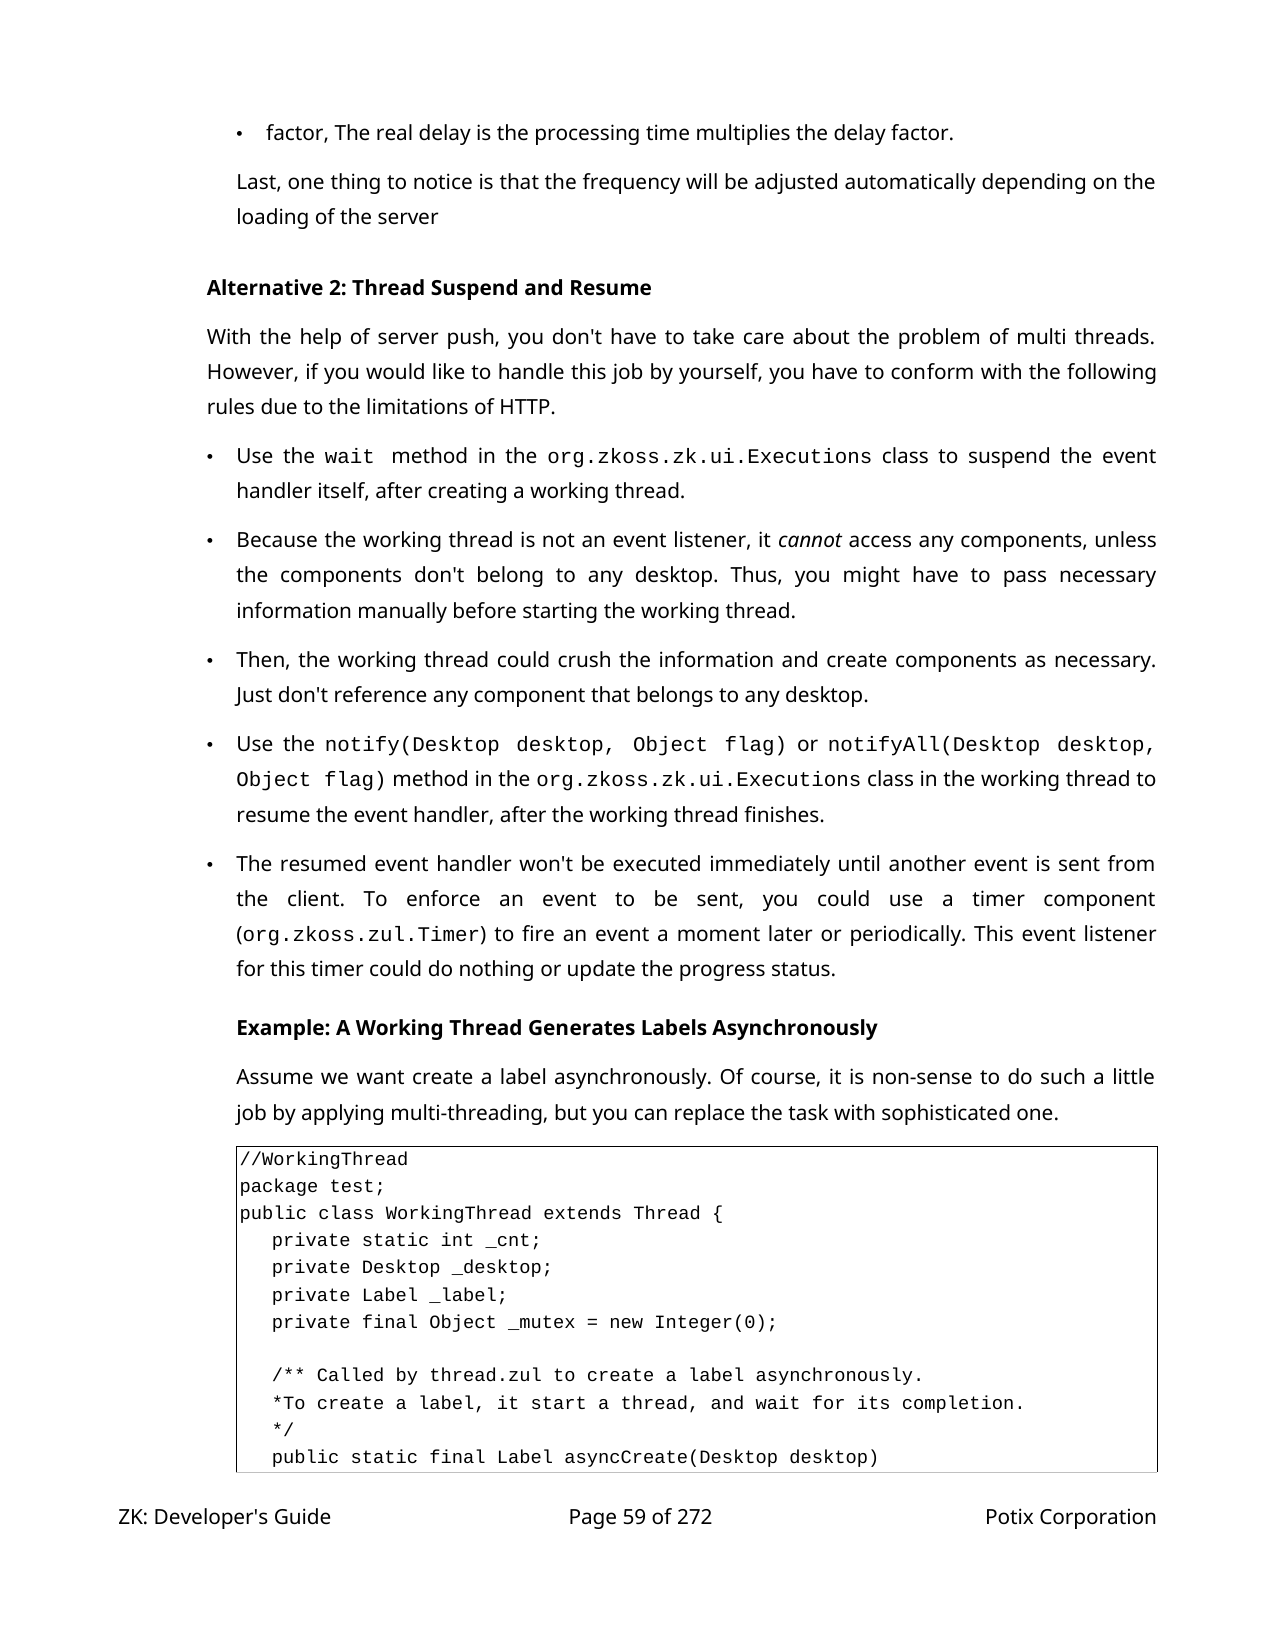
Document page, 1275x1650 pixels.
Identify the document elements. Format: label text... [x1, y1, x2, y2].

text *To create a label, it start a thread, and wait for its completion. [237, 1391, 1157, 1415]
text private Label _label; [237, 1282, 1157, 1307]
text With the help of server push, you don't have to take care about the problem of multi threads. However, if you would like to handle this job by yourself, you have to conform with the following rules due to the limitations of HTTP. [207, 322, 1157, 420]
subtitle Alternative 2: Thread Suspend and Resume [207, 273, 1157, 301]
text */ [237, 1418, 1157, 1442]
text public class WorkingThread extends Thread { [237, 1201, 1157, 1225]
text /** Called by thread.zul to create a label asynchronously. [237, 1337, 1157, 1388]
list Use the notify(Desktop desktop, Object flag) or notifyAll(Desktop desktop, Object flag) method in the org.zkoss.zk.ui.Executions class in the working thread to resume the event handler, after the working thread finishes. [207, 729, 1157, 828]
text Assume we want create a label asynchronously. Of course, it is non-sense to do such a little job by applying multi-threading, but you can replace the task with sophisticated one. [236, 1062, 1157, 1126]
text private final Object _mutex = new Integer(0); [237, 1309, 1157, 1334]
text public static final Label asyncCreate(Desktop desktop) [237, 1445, 1157, 1472]
text Last, one thing to notice is that the frequency will be adjusted automatically depending on the loading of the server [236, 167, 1157, 230]
list Then, the working thread could crush the information and create components as necessary. Just don't reference any component that belongs to any desktop. [207, 645, 1157, 708]
list Use the wait method in the org.zkoss.zk.ui.Executions class to suspend the event handler itself, after creating a working thread. [207, 441, 1157, 505]
text package test; [237, 1174, 1157, 1198]
list The resumed event handler won't be executed immediately until another event is sent from the client. To enforce an event to be sent, you could use a timer component (org.zkoss.zul.Timer) to fire an event a moment later or periodically. This event listener for this timer could do nothing or update the progress status. [207, 849, 1157, 983]
text //WorkingThread [237, 1147, 1157, 1171]
subtitle Example: A Working Thread Generates Labels Asynchronously [236, 1013, 1157, 1042]
list Because the working thread is not an event listener, it cannot access any components, unless the components don't belong to any desktop. Thus, you might have to pass necessary information manually before starting the working thread. [207, 525, 1157, 624]
text private static int _cnt; [237, 1228, 1157, 1252]
list factor, The real delay is the processing time multiplies the delay factor. [236, 118, 1157, 146]
text private Desktop _desktop; [237, 1255, 1157, 1279]
